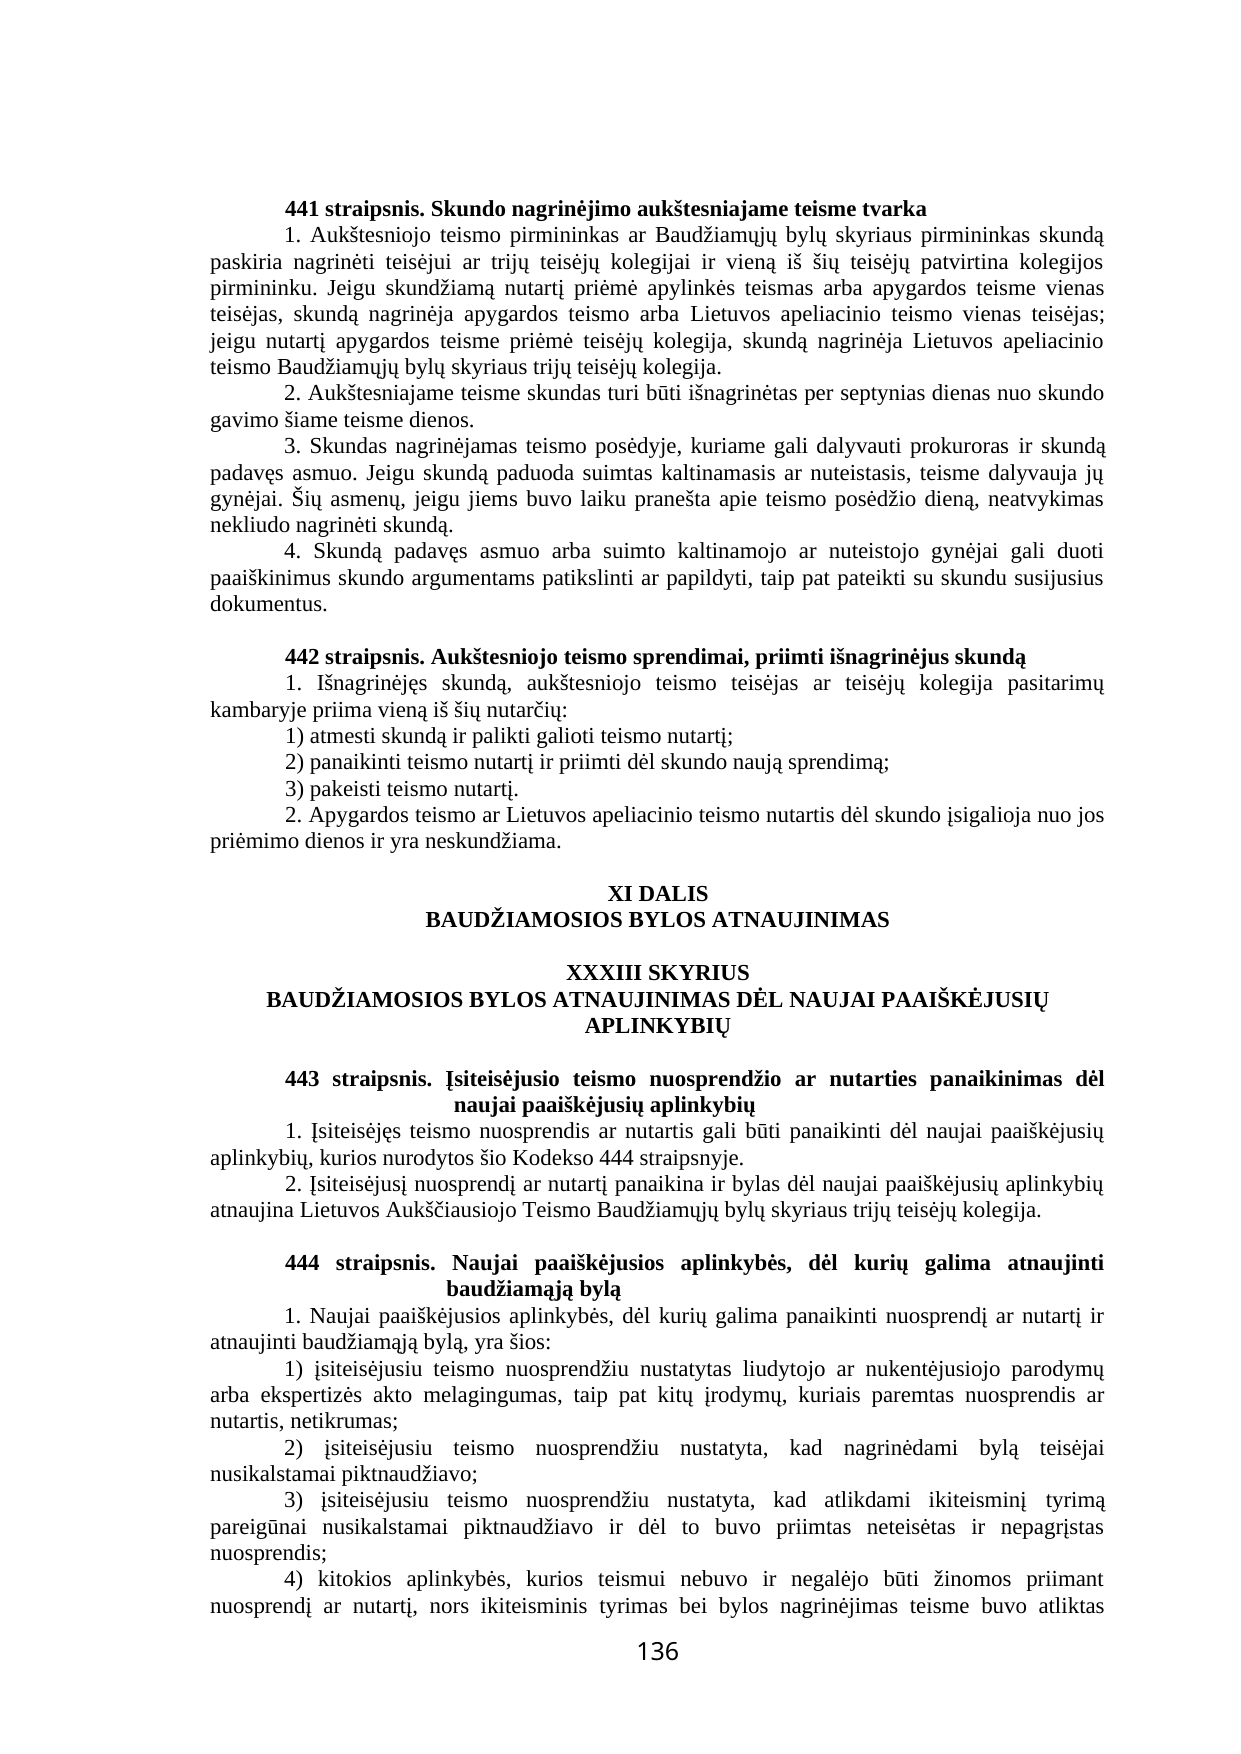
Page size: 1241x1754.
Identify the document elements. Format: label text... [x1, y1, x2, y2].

subtitle BAUDŽIAMOSIOS BYLOS ATNAUJINIMAS [210, 907, 1106, 933]
text 4. Skundą padavęs asmuo arba suimto kaltinamojo ar nuteistojo gynėjai gali duoti paaiškinimus skundo argumentams patikslinti ar papildyti, taip pat pateikti su skundu susijusius dokumentus. [210, 538, 1106, 617]
text 443 straipsnis. Įsiteisėjusio teismo nuosprendžio ar nutarties panaikinimas dėl naujai paaiškėjusių aplinkybių [285, 1065, 1106, 1117]
text 3) pakeisti teismo nutartį. [210, 775, 1106, 801]
text 3. Skundas nagrinėjamas teismo posėdyje, kuriame gali dalyvauti prokuroras ir skundą padavęs asmuo. Jeigu skundą paduoda suimtas kaltinamasis ar nuteistasis, teisme dalyvauja jų gynėjai. Šių asmenų, jeigu jiems buvo laiku pranešta apie teismo posėdžio dieną, neatvykimas nekliudo nagrinėti skundą. [210, 432, 1106, 538]
text 1) įsiteisėjusiu teismo nuosprendžiu nustatytas liudytojo ar nukentėjusiojo parodymų arba ekspertizės akto melagingumas, taip pat kitų įrodymų, kuriais paremtas nuosprendis ar nutartis, netikrumas; [210, 1354, 1106, 1434]
text 2. Apygardos teismo ar Lietuvos apeliacinio teismo nutartis dėl skundo įsigalioja nuo jos priėmimo dienos ir yra neskundžiama. [210, 801, 1106, 854]
text XXXIII skyrius [210, 959, 1106, 986]
text 2) įsiteisėjusiu teismo nuosprendžiu nustatyta, kad nagrinėdami bylą teisėjai nusikalstamai piktnaudžiavo; [210, 1434, 1106, 1486]
text 442 straipsnis. Aukštesniojo teismo sprendimai, priimti išnagrinėjus skundą [285, 643, 1106, 669]
text 444 straipsnis. Naujai paaiškėjusios aplinkybės, dėl kurių galima atnaujinti baudžiamąją bylą [285, 1249, 1106, 1302]
text 441 straipsnis. Skundo nagrinėjimo aukštesniajame teisme tvarka [210, 195, 1106, 221]
text 2) panaikinti teismo nutartį ir priimti dėl skundo naują sprendimą; [210, 748, 1106, 775]
text 1) atmesti skundą ir palikti galioti teismo nutartį; [210, 722, 1106, 748]
subtitle XI DALIS [210, 880, 1106, 907]
text 1. Išnagrinėjęs skundą, aukštesniojo teismo teisėjas ar teisėjų kolegija pasitarimų kambaryje priima vieną iš šių nutarčių: [210, 669, 1106, 722]
text 2. Aukštesniajame teisme skundas turi būti išnagrinėtas per septynias dienas nuo skundo gavimo šiame teisme dienos. [210, 379, 1106, 432]
text 4) kitokios aplinkybės, kurios teismui nebuvo ir negalėjo būti žinomos priimant nuosprendį ar nutartį, nors ikiteisminis tyrimas bei bylos nagrinėjimas teisme buvo atliktas [210, 1565, 1106, 1618]
text 1. Įsiteisėjęs teismo nuosprendis ar nutartis gali būti panaikinti dėl naujai paaiškėjusių aplinkybių, kurios nurodytos šio Kodekso 444 straipsnyje. [210, 1117, 1106, 1170]
text 1. Naujai paaiškėjusios aplinkybės, dėl kurių galima panaikinti nuosprendį ar nutartį ir atnaujinti baudžiamąją bylą, yra šios: [210, 1302, 1106, 1354]
text 2. Įsiteisėjusį nuosprendį ar nutartį panaikina ir bylas dėl naujai paaiškėjusių aplinkybių atnaujina Lietuvos Aukščiausiojo Teismo Baudžiamųjų bylų skyriaus trijų teisėjų kolegija. [210, 1170, 1106, 1223]
text 1. Aukštesniojo teismo pirmininkas ar Baudžiamųjų bylų skyriaus pirmininkas skundą paskiria nagrinėti teisėjui ar trijų teisėjų kolegijai ir vieną iš šių teisėjų patvirtina kolegijos pirmininku. Jeigu skundžiamą nutartį priėmė apylinkės teismas arba apygardos teisme vienas teisėjas, skundą nagrinėja apygardos teismo arba Lietuvos apeliacinio teismo vienas teisėjas; jeigu nutartį apygardos teisme priėmė teisėjų kolegija, skundą nagrinėja Lietuvos apeliacinio teismo Baudžiamųjų bylų skyriaus trijų teisėjų kolegija. [210, 221, 1106, 379]
text Baudžiamosios bylos atnaujinimas dėl naujai paaiškėjusių aplinkybių [210, 986, 1106, 1038]
text 3) įsiteisėjusiu teismo nuosprendžiu nustatyta, kad atlikdami ikiteisminį tyrimą pareigūnai nusikalstamai piktnaudžiavo ir dėl to buvo priimtas neteisėtas ir nepagrįstas nuosprendis; [210, 1486, 1106, 1565]
